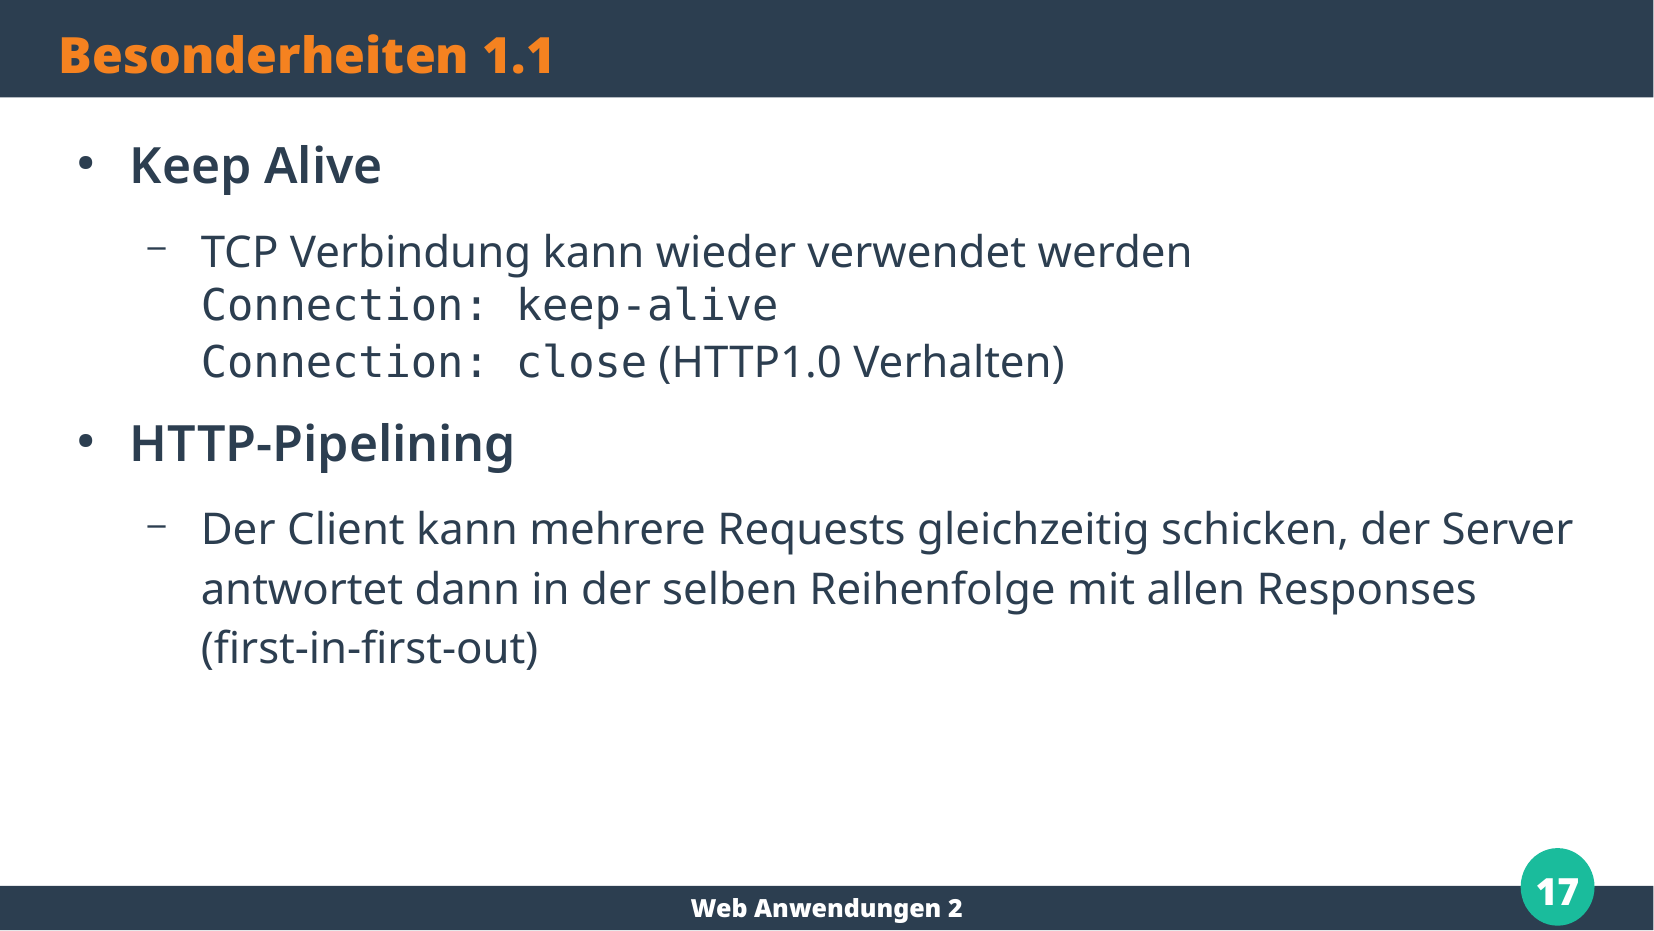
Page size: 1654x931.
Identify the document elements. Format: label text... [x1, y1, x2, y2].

list Keep Alive TCP Verbindung kann wieder verwendet werden Connection: keep-alive Connection: close (HTTP1.0 Verhalten) HTTP-Pipelining Der Client kann mehrere Requests gleichzeitig schicken, der Server antwortet dann in der selben Reihenfolge mit allen Responses (first-in-first-out) [59, 129, 1595, 864]
title Besonderheiten 1.1 [59, 8, 1595, 89]
